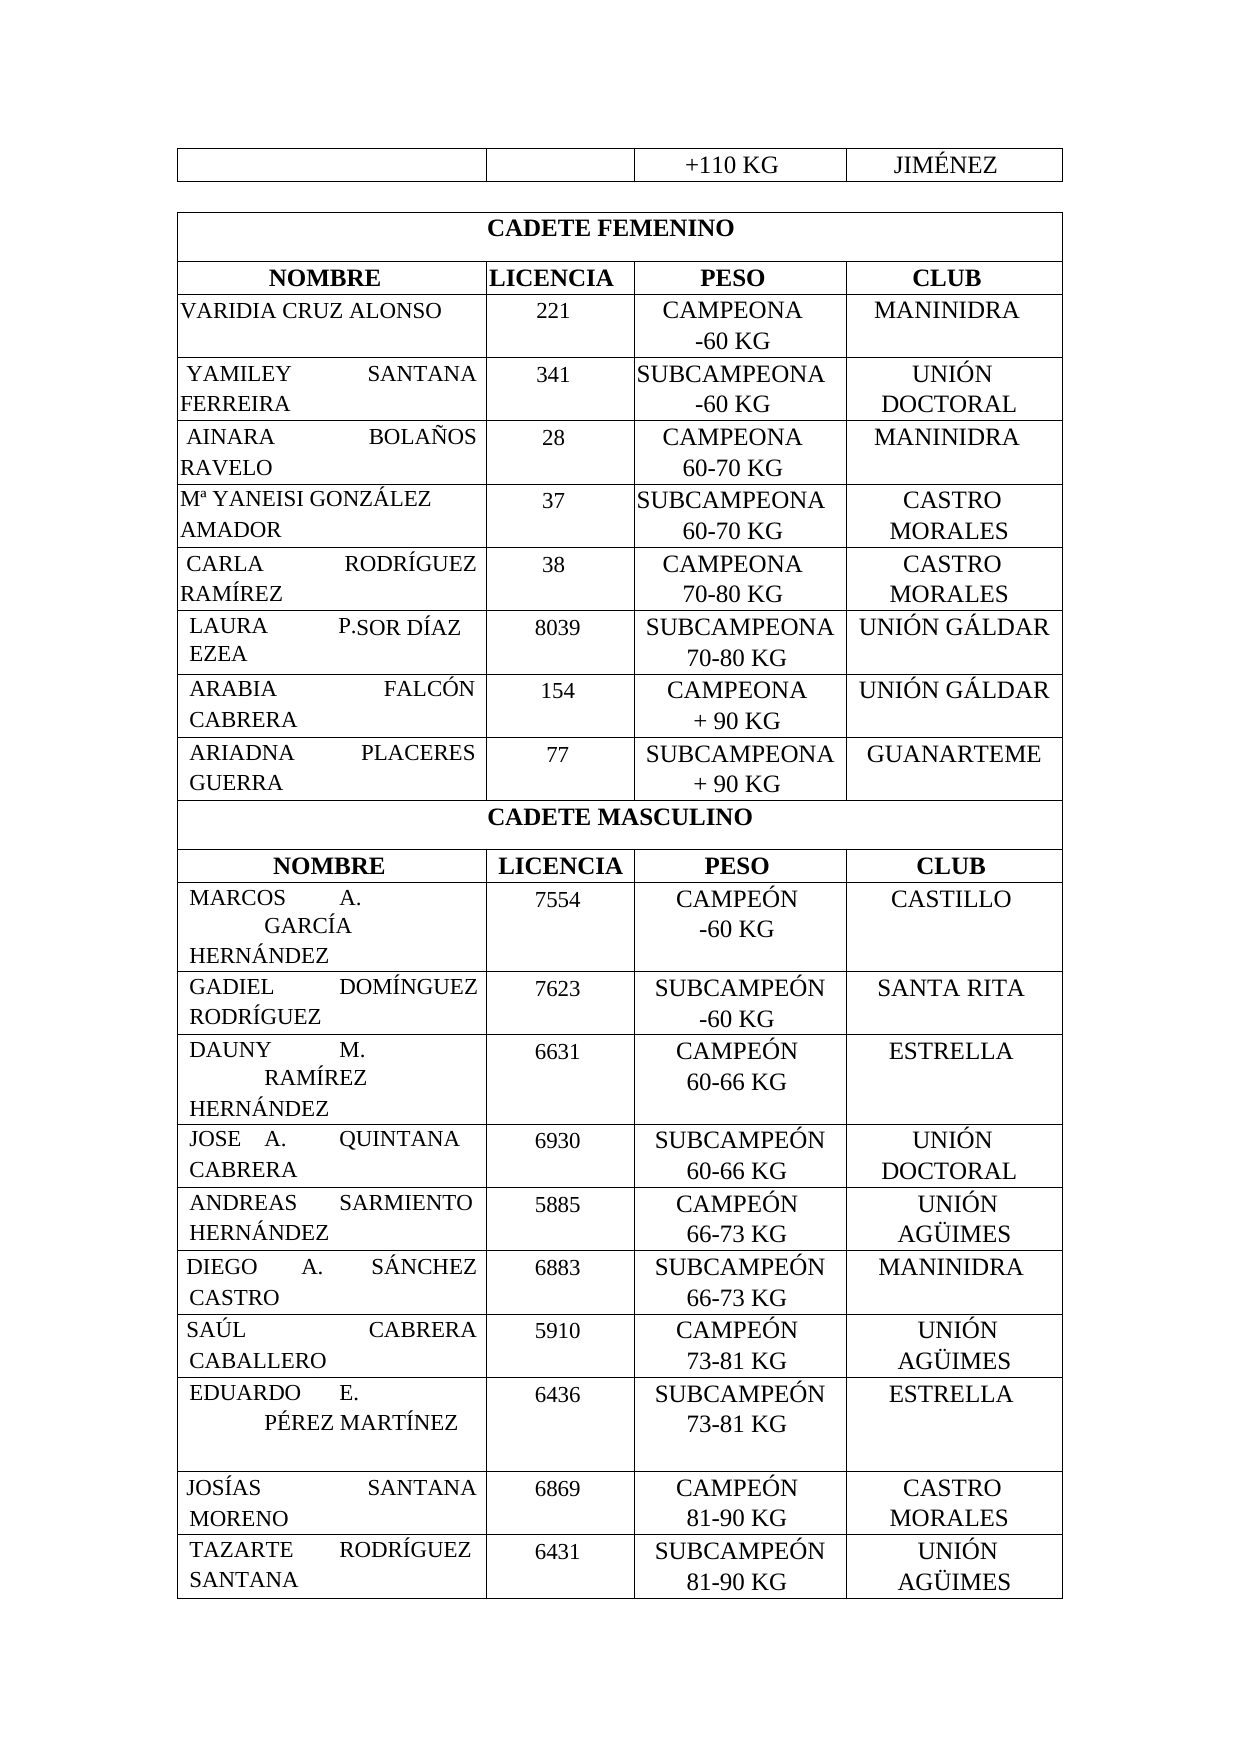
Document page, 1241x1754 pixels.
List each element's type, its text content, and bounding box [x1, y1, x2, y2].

table_cell NOMBRE [178, 262, 486, 293]
table_cell CADETE MASCULINO [361, 801, 846, 849]
table_cell SUBCAMPEONA + 90 KG [635, 738, 846, 800]
table_cell [487, 149, 634, 181]
table_cell 6930 [487, 1125, 634, 1187]
table_cell SUBCAMPEONA 60-70 KG [635, 485, 846, 547]
table_cell ESTRELLA [847, 1035, 1062, 1123]
table_cell JIMÉNEZ [847, 149, 1062, 181]
table_cell JOSÍAS SANTANA MORENO [178, 1472, 486, 1534]
table_cell TAZARTE RODRÍGUEZ SANTANA [178, 1535, 486, 1597]
table_cell 7554 [487, 883, 634, 971]
table_cell UNIÓN DOCTORAL [847, 1125, 1062, 1187]
table_cell CAMPEÓN -60 KG [635, 883, 846, 971]
table_cell YAMILEY SANTANA FERREIRA [178, 358, 486, 420]
table_cell MARCOS A. GARCÍA HERNÁNDEZ [178, 883, 486, 971]
table_cell CLUB [847, 262, 1062, 293]
table_cell 6631 [487, 1035, 634, 1123]
table_cell CLUB [847, 850, 1062, 882]
table_cell UNIÓN AGÜIMES [847, 1315, 1062, 1377]
table_cell CAMPEONA + 90 KG [635, 675, 846, 737]
table_header [846, 213, 1062, 261]
table_cell 77 [487, 738, 634, 800]
table_cell CASTILLO [847, 883, 1062, 971]
table_cell CAMPEÓN 73-81 KG [635, 1315, 846, 1377]
table_cell [178, 801, 361, 849]
table_cell SANTA RITA [847, 972, 1062, 1034]
table_cell UNIÓN GÁLDAR [847, 611, 1062, 673]
table_cell SUBCAMPEÓN 81-90 KG [635, 1535, 846, 1597]
table_cell 6869 [487, 1472, 634, 1534]
table_cell CAMPEONA -60 KG [635, 295, 846, 357]
table_cell 154 [487, 675, 634, 737]
table_header CADETE FEMENINO [487, 213, 846, 261]
table_cell 6883 [487, 1251, 634, 1313]
table_cell UNIÓN AGÜIMES [847, 1535, 1062, 1597]
table_cell EDUARDO E. PÉREZ MARTÍNEZ [178, 1378, 486, 1471]
table_cell 8039 [487, 611, 634, 673]
table_cell LICENCIA [487, 850, 634, 882]
table_cell ARIADNA GUERRA [178, 738, 361, 800]
table_cell CASTRO MORALES [847, 548, 1062, 610]
table_cell SUBCAMPEÓN -60 KG [635, 972, 846, 1034]
table_cell CASTRO MORALES [847, 1472, 1062, 1534]
table_cell 221 [487, 295, 634, 357]
table_cell 6431 [487, 1535, 634, 1597]
table_cell CAMPEÓN 60-66 KG [635, 1035, 846, 1123]
table_cell Mª YANEISI GONZÁLEZ AMADOR [178, 485, 486, 547]
table_cell SAÚL CABRERA CABALLERO [178, 1315, 486, 1377]
table_cell SUBCAMPEÓN 73-81 KG [635, 1378, 846, 1471]
table_cell CARLA RODRÍGUEZ RAMÍREZ [178, 548, 486, 610]
table_cell 6436 [487, 1378, 634, 1471]
table_cell UNIÓN DOCTORAL [847, 358, 1062, 420]
table_cell GUANARTEME [847, 738, 1062, 800]
table_cell [178, 149, 486, 181]
table_cell CAMPEÓN 81-90 KG [635, 1472, 846, 1534]
table_cell SUBCAMPEONA -60 KG [635, 358, 846, 420]
table_cell SUBCAMPEÓN 60-66 KG [635, 1125, 846, 1187]
table_cell PESO [635, 262, 846, 293]
table_cell DAUNY M. RAMÍREZ HERNÁNDEZ [178, 1035, 486, 1123]
table_cell PESO [635, 850, 846, 882]
table_cell AINARA BOLAÑOS RAVELO [178, 421, 486, 483]
table_cell CAMPEONA 60-70 KG [635, 421, 846, 483]
table_cell CASTRO MORALES [847, 485, 1062, 547]
table_cell SOR DÍAZ [361, 611, 486, 673]
table_cell MANINIDRA [847, 295, 1062, 357]
table_cell UNIÓN AGÜIMES [847, 1188, 1062, 1250]
table_cell CAMPEONA 70-80 KG [635, 548, 846, 610]
table_cell CAMPEÓN 66-73 KG [635, 1188, 846, 1250]
table_cell UNIÓN GÁLDAR [847, 675, 1062, 737]
table_cell MANINIDRA [847, 421, 1062, 483]
table_cell 37 [487, 485, 634, 547]
table_cell ARABIA CABRERA [178, 675, 361, 737]
table_cell 341 [487, 358, 634, 420]
table_cell 38 [487, 548, 634, 610]
table_cell [846, 801, 1062, 849]
table_cell LICENCIA [487, 262, 634, 293]
table_cell ANDREAS SARMIENTO HERNÁNDEZ [178, 1188, 486, 1250]
table_cell SUBCAMPEÓN 66-73 KG [635, 1251, 846, 1313]
table_cell VARIDIA CRUZ ALONSO [178, 295, 486, 357]
table_cell DIEGO A. SÁNCHEZ CASTRO [178, 1251, 486, 1313]
table_cell +110 KG [635, 149, 846, 181]
table_cell MANINIDRA [847, 1251, 1062, 1313]
table_cell JOSE A. QUINTANA CABRERA [178, 1125, 486, 1187]
table_cell GADIEL DOMÍNGUEZ RODRÍGUEZ [178, 972, 486, 1034]
table_cell PLACERES [361, 738, 486, 800]
table_cell LAURA P. EZEA [178, 611, 361, 673]
table_cell 5885 [487, 1188, 634, 1250]
table_cell SUBCAMPEONA 70-80 KG [635, 611, 846, 673]
table_cell ESTRELLA [847, 1378, 1062, 1471]
table_cell 28 [487, 421, 634, 483]
table_cell 5910 [487, 1315, 634, 1377]
table_cell NOMBRE [178, 850, 486, 882]
table_header [178, 213, 487, 261]
table_cell FALCÓN [361, 675, 486, 737]
table_cell 7623 [487, 972, 634, 1034]
